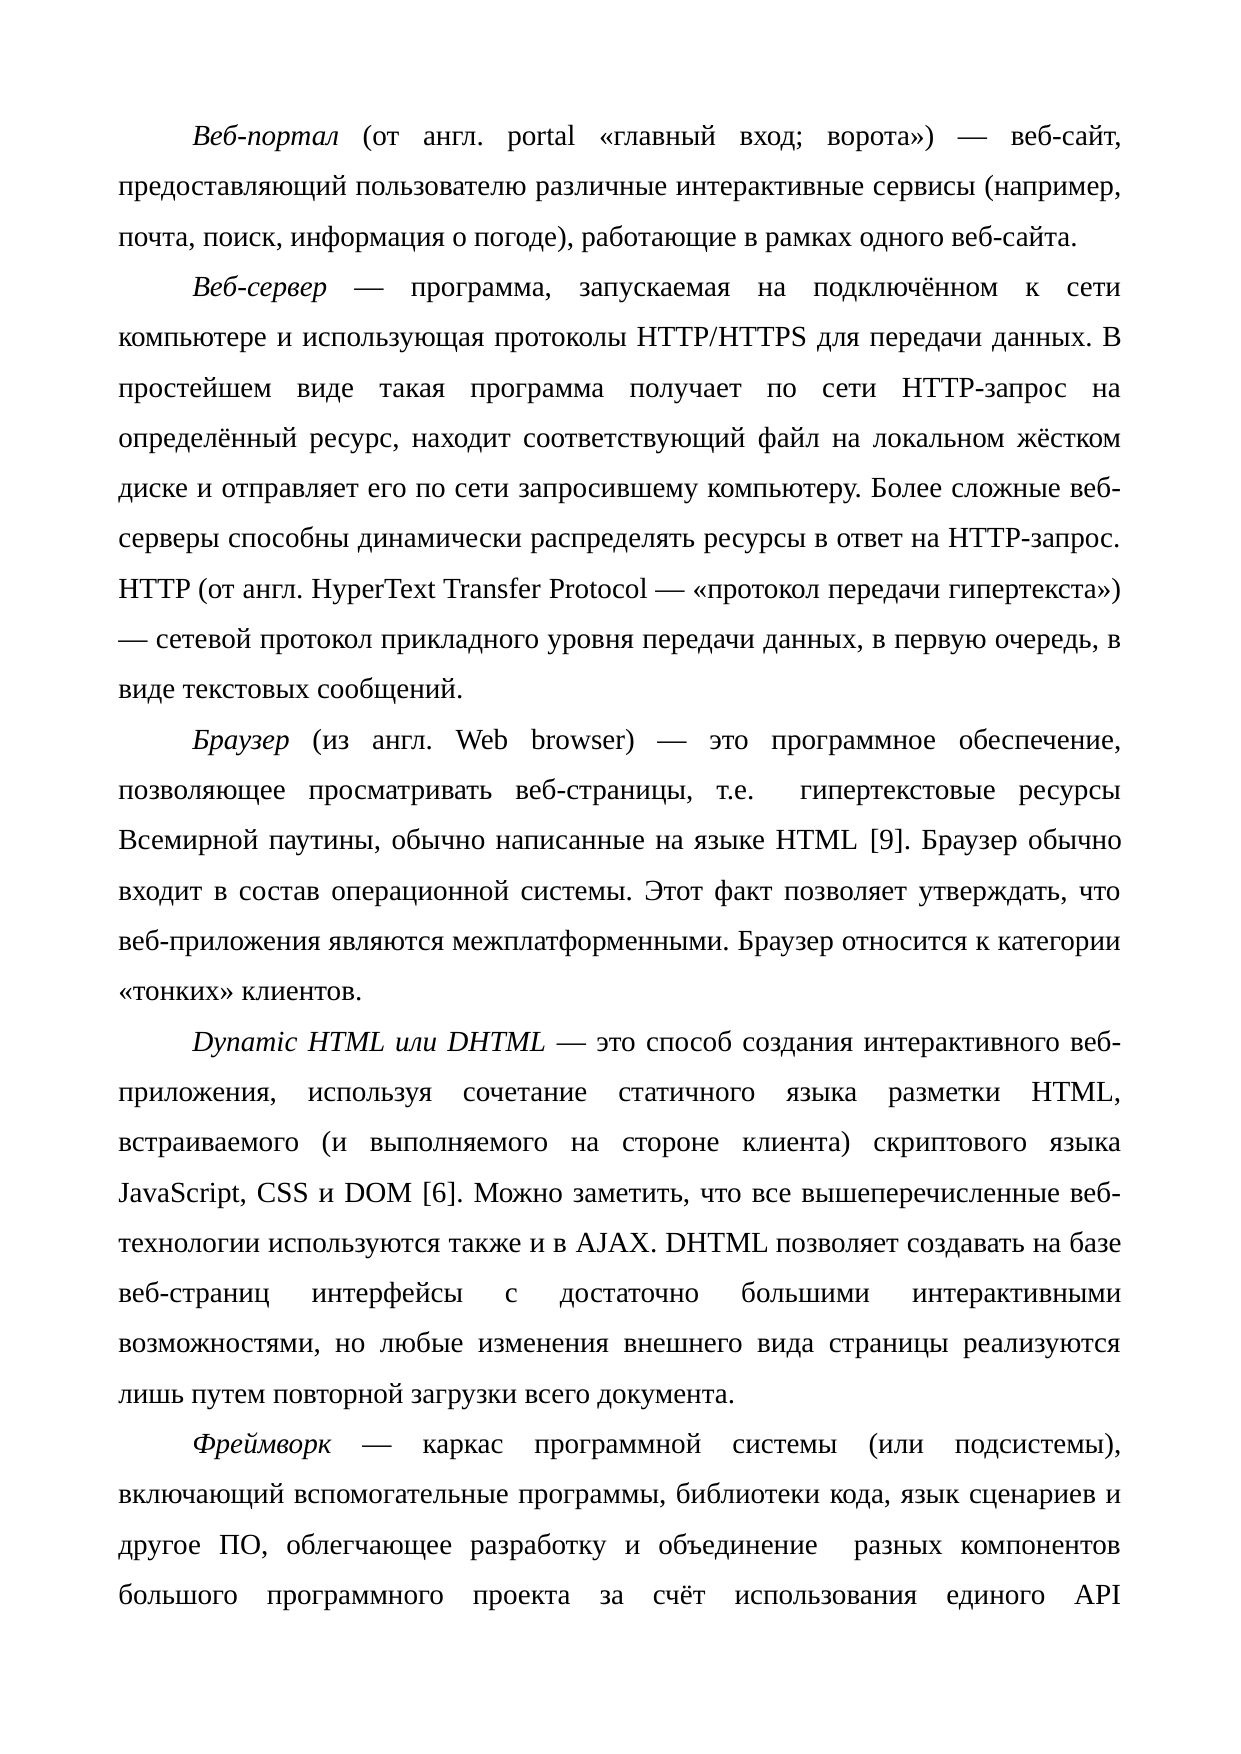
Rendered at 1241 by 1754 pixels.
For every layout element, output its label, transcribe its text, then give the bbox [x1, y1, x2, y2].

text Веб-портал (от англ. portal «главный вход; ворота») — веб-сайт, предоставляющий пользователю различные интерактивные сервисы (например, почта, поиск, информация о погоде), работающие в рамках одного веб-сайта. [118, 118, 1122, 252]
text Веб-сервер — программа, запускаемая на подключённом к сети компьютере и использующая протоколы HTTP/HTTPS для передачи данных. В простейшем виде такая программа получает по сети HTTP-запрос на определённый ресурс, находит соответствующий файл на локальном жёстком диске и отправляет его по сети запросившему компьютеру. Более сложные веб-серверы способны динамически распределять ресурсы в ответ на HTTP-запрос. HTTP (от англ. HyperText Transfer Protocol — «протокол передачи гипертекста») — сетевой протокол прикладного уровня передачи данных, в первую очередь, в виде текстовых сообщений. [118, 269, 1122, 705]
text Браузер (из англ. Web browser) — это программное обеспечение, позволяющее просматривать веб-страницы, т.е. гипертекстовые ресурсы Всемирной паутины, обычно написанные на языке HTML [9]. Браузер обычно входит в состав операционной системы. Этот факт позволяет утверждать, что веб-приложения являются межплатформенными. Браузер относится к категории «тонких» клиентов. [118, 722, 1122, 1007]
text Фреймворк — каркас программной системы (или подсистемы), включающий вспомогательные программы, библиотеки кода, язык сценариев и другое ПО, облегчающее разработку и объединение разных компонентов большого программного проекта за счёт использования единого API [118, 1426, 1122, 1611]
text Dynamic HTML или DHTML — это способ создания интерактивного веб-приложения, используя сочетание статичного языка разметки HTML, встраиваемого (и выполняемого на стороне клиента) скриптового языка JavaScript, CSS и DOM [6]. Можно заметить, что все вышеперечисленные веб-технологии используются также и в AJAX. DHTML позволяет создавать на базе веб-страниц интерфейсы с достаточно большими интерактивными возможностями, но любые изменения внешнего вида страницы реализуются лишь путем повторной загрузки всего документа. [118, 1024, 1122, 1409]
